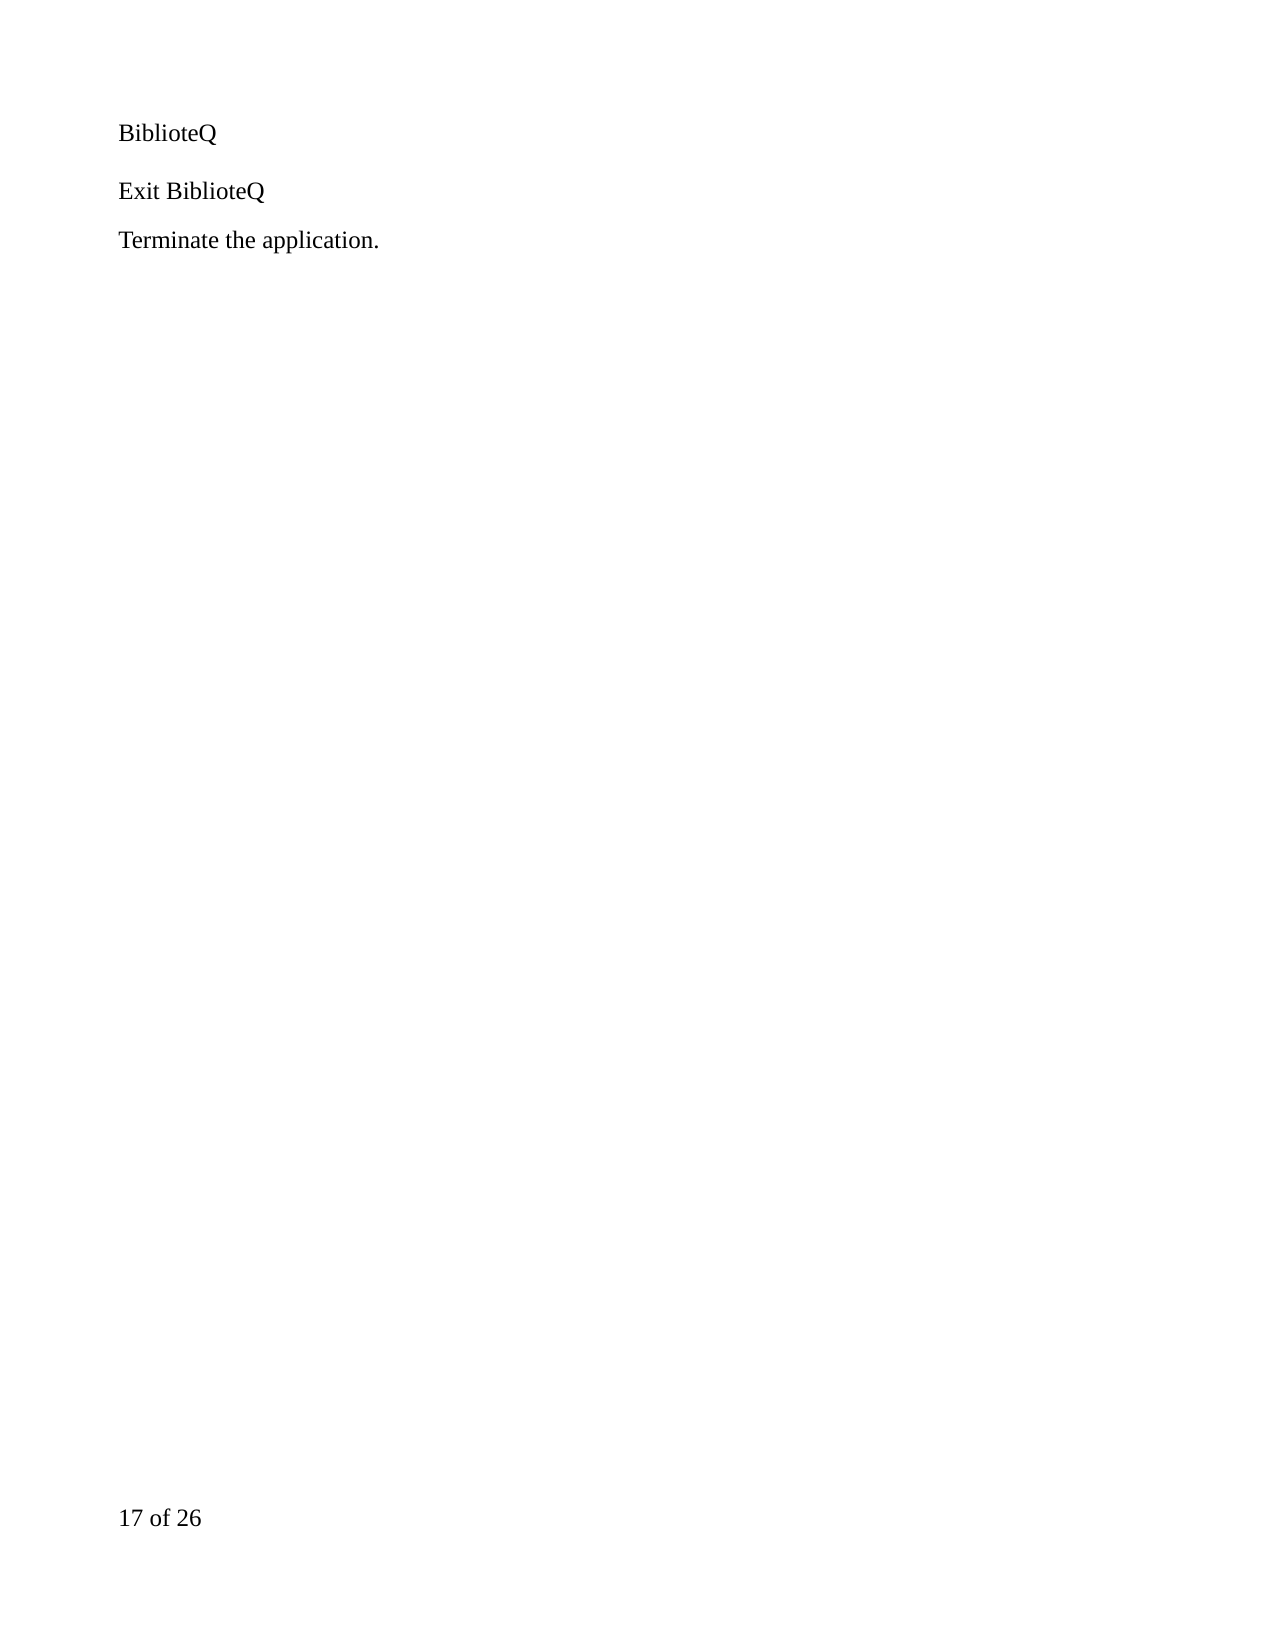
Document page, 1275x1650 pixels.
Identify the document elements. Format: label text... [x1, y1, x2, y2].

text Exit BiblioteQ [118, 176, 1157, 205]
text Terminate the application. [118, 225, 1157, 254]
